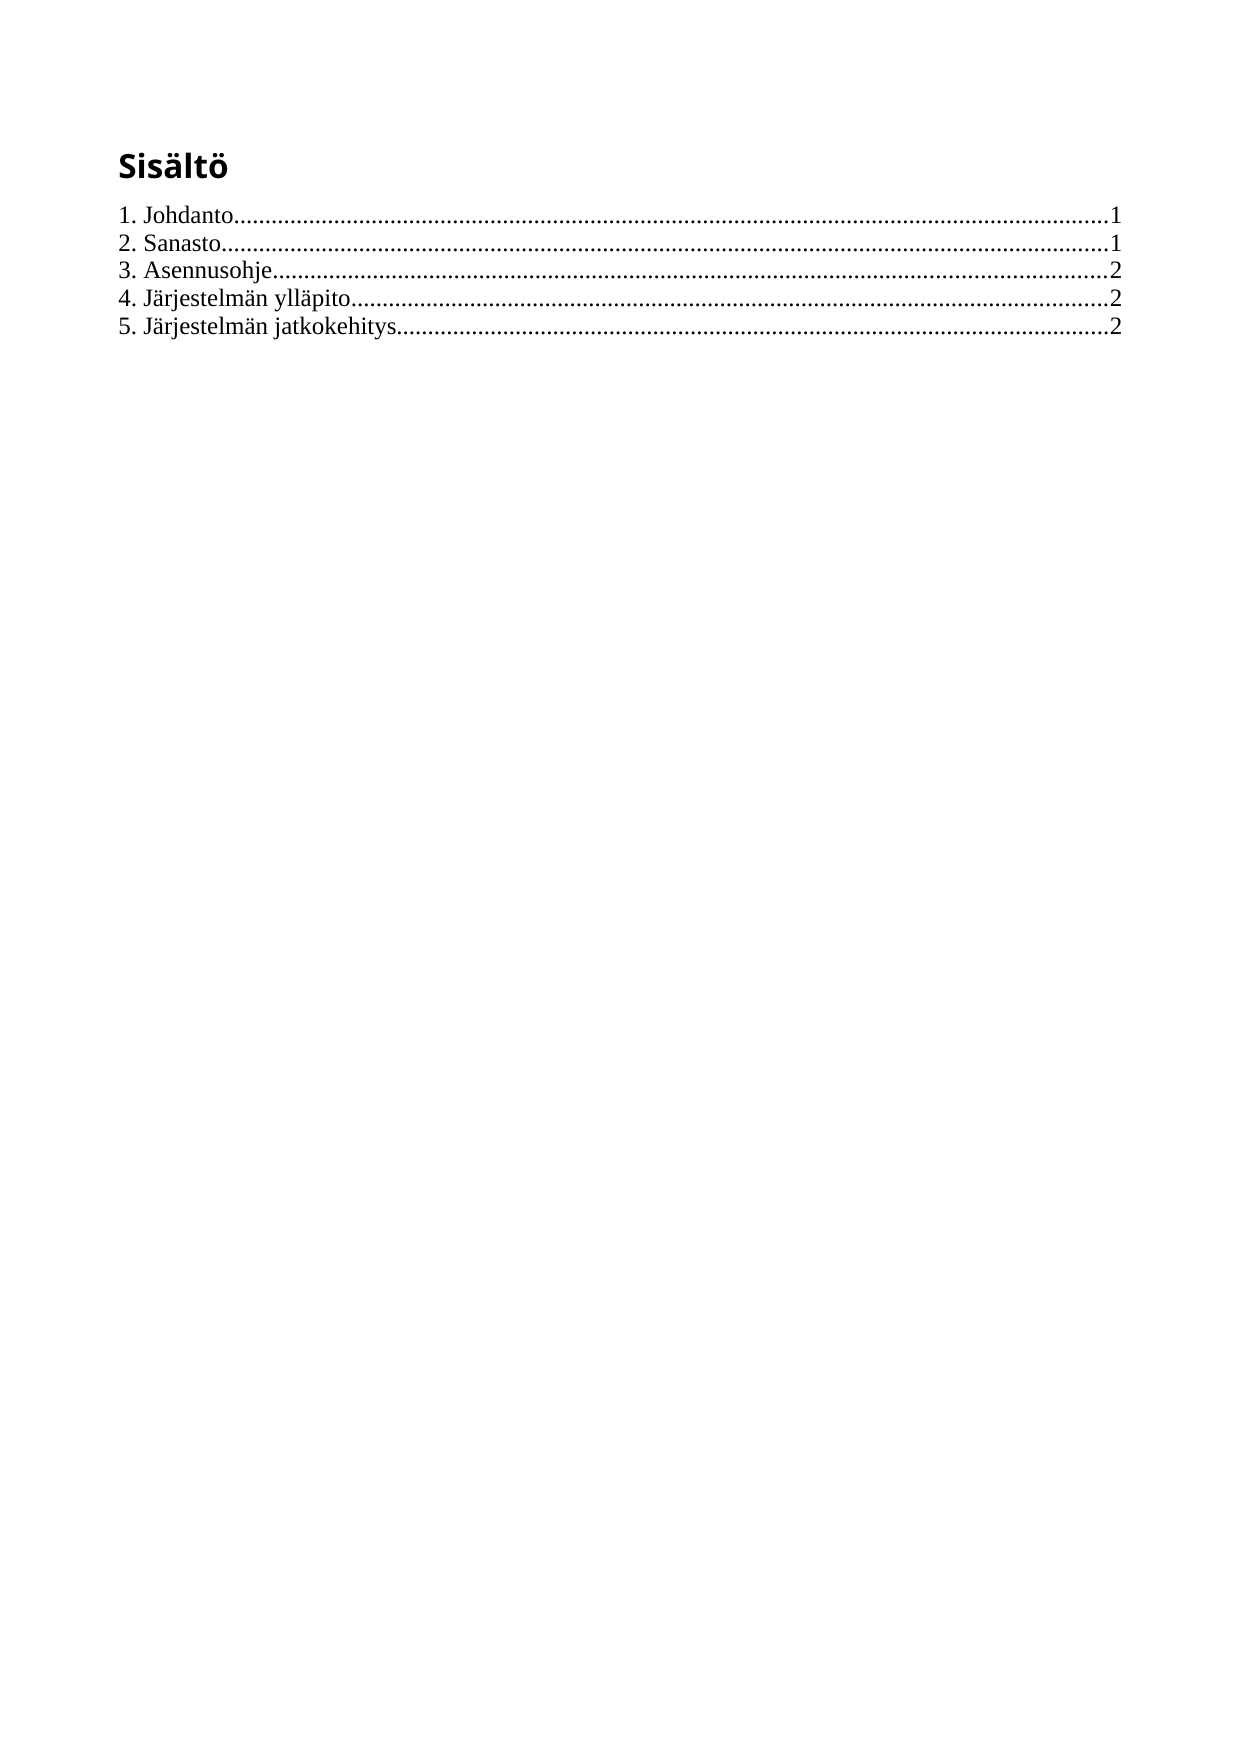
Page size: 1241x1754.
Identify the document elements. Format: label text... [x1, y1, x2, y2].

text 1. Johdanto 1 [118, 201, 1122, 229]
text 4. Järjestelmän ylläpito 2 [118, 284, 1122, 312]
text 3. Asennusohje 2 [118, 256, 1122, 284]
subtitle Sisältö [118, 143, 1122, 188]
text 5. Järjestelmän jatkokehitys 2 [118, 312, 1122, 339]
text 2. Sanasto 1 [118, 229, 1122, 256]
